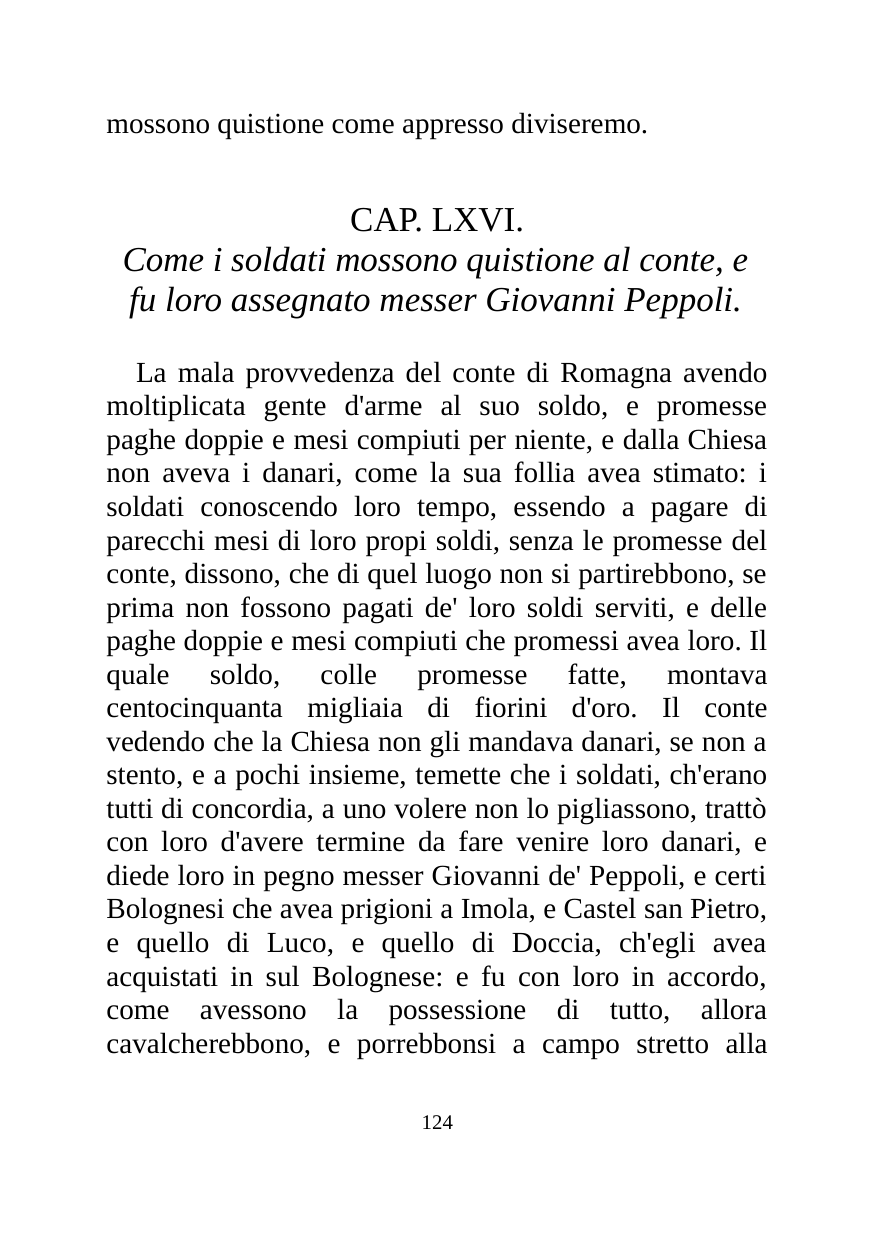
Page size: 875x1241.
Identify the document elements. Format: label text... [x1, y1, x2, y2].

text mossono quistione come appresso diviseremo. [106, 106, 768, 140]
text La mala provvedenza del conte di Romagna avendo moltiplicata gente d'arme al suo soldo, e promesse paghe doppie e mesi compiuti per niente, e dalla Chiesa non aveva i danari, come la sua follia avea stimato: i soldati conoscendo loro tempo, essendo a pagare di parecchi mesi di loro propi soldi, senza le promesse del conte, dissono, che di quel luogo non si partirebbono, se prima non fossono pagati de' loro soldi serviti, e delle paghe doppie e mesi compiuti che promessi avea loro. Il quale soldo, colle promesse fatte, montava centocinquanta migliaia di fiorini d'oro. Il conte vedendo che la Chiesa non gli mandava danari, se non a stento, e a pochi insieme, temette che i soldati, ch'erano tutti di concordia, a uno volere non lo pigliassono, trattò con loro d'avere termine da fare venire loro danari, e diede loro in pegno messer Giovanni de' Peppoli, e certi Bolognesi che avea prigioni a Imola, e Castel san Pietro, e quello di Luco, e quello di Doccia, ch'egli avea acquistati in sul Bolognese: e fu con loro in accordo, come avessono la possessione di tutto, allora cavalcherebbono, e porrebbonsi a campo stretto alla [106, 355, 768, 1059]
subtitle CAP. LXVI. Come i soldati mossono quistione al conte, e fu loro assegnato messer Giovanni Peppoli. [106, 199, 768, 319]
